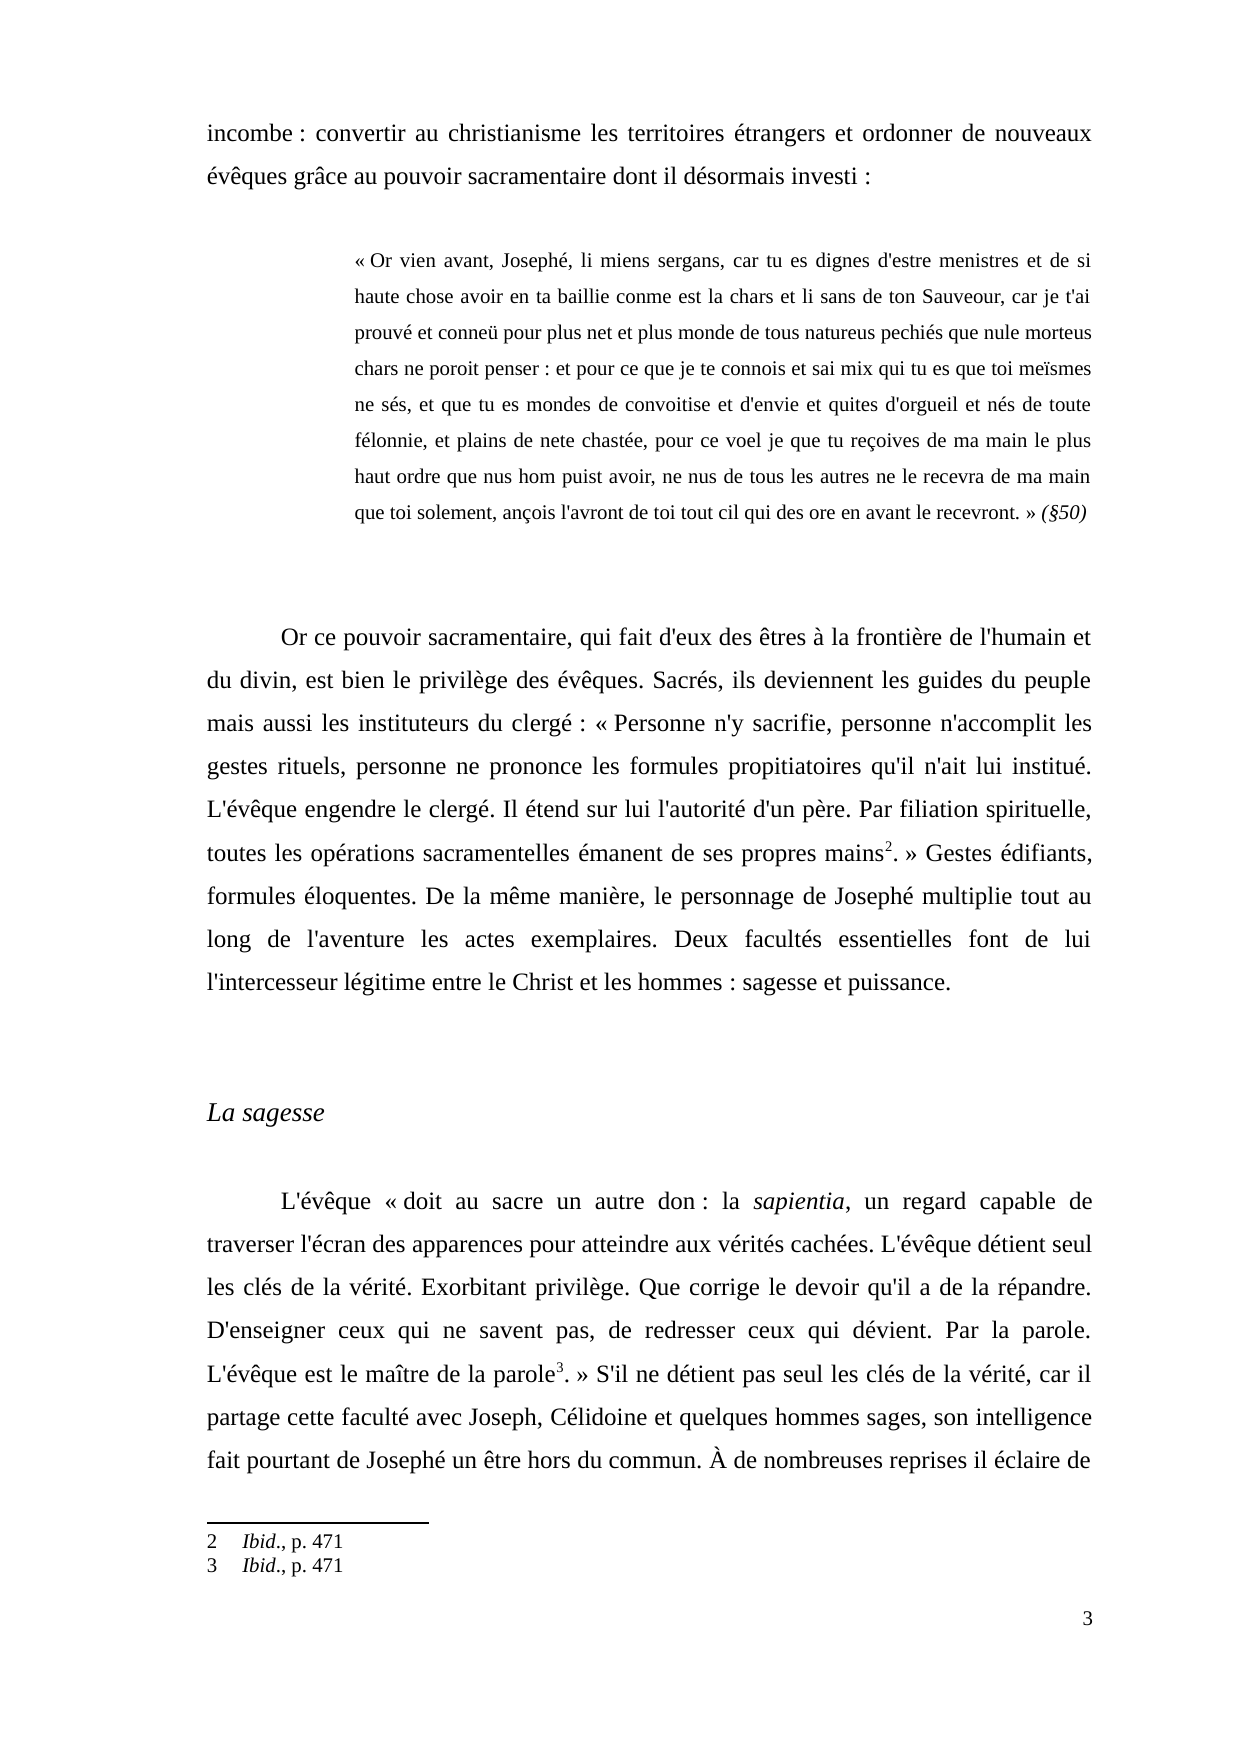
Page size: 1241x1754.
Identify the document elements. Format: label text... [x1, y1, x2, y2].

text « Or vien avant, Josephé, li miens sergans, car tu es dignes d'estre menistres et de si haute chose avoir en ta baillie conme est la chars et li sans de ton Sauveour, car je t'ai prouvé et conneü pour plus net et plus monde de tous natureus pechiés que nule morteus chars ne poroit penser : et pour ce que je te connois et sai mix qui tu es que toi meïsmes ne sés, et que tu es mondes de convoitise et d'envie et quites d'orgueil et nés de toute félonnie, et plains de nete chastée, pour ce voel je que tu reçoives de ma main le plus haut ordre que nus hom puist avoir, ne nus de tous les autres ne le recevra de ma main que toi solement, ançois l'avront de toi tout cil qui des ore en avant le recevront. » (§50) [354, 247, 1093, 524]
text L'évêque « doit au sacre un autre don : la sapientia, un regard capable de traverser l'écran des apparences pour atteindre aux vérités cachées. L'évêque détient seul les clés de la vérité. Exorbitant privilège. Que corrige le devoir qu'il a de la répandre. D'enseigner ceux qui ne savent pas, de redresser ceux qui dévient. Par la parole. L'évêque est le maître de la parole. » S'il ne détient pas seul les clés de la vérité, car il partage cette faculté avec Joseph, Célidoine et quelques hommes sages, son intelligence fait pourtant de Josephé un être hors du commun. À de nombreuses reprises il éclaire de [207, 1186, 1093, 1474]
text incombe : convertir au christianisme les territoires étrangers et ordonner de nouveaux évêques grâce au pouvoir sacramentaire dont il désormais investi : [207, 118, 1093, 190]
text Or ce pouvoir sacramentaire, qui fait d'eux des êtres à la frontière de l'humain et du divin, est bien le privilège des évêques. Sacrés, ils deviennent les guides du peuple mais aussi les instituteurs du clergé : « Personne n'y sacrifie, personne n'accomplit les gestes rituels, personne ne prononce les formules propitiatoires qu'il n'ait lui institué. L'évêque engendre le clergé. Il étend sur lui l'autorité d'un père. Par filiation spirituelle, toutes les opérations sacramentelles émanent de ses propres mains. » Gestes édifiants, formules éloquentes. De la même manière, le personnage de Josephé multiplie tout au long de l'aventure les actes exemplaires. Deux facultés essentielles font de lui l'intercesseur légitime entre le Christ et les hommes : sagesse et puissance. [207, 622, 1093, 996]
text La sagesse [207, 1096, 1093, 1128]
text Ibid., p. 471 [207, 1529, 1093, 1553]
text Ibid., p. 471 [207, 1553, 1093, 1577]
